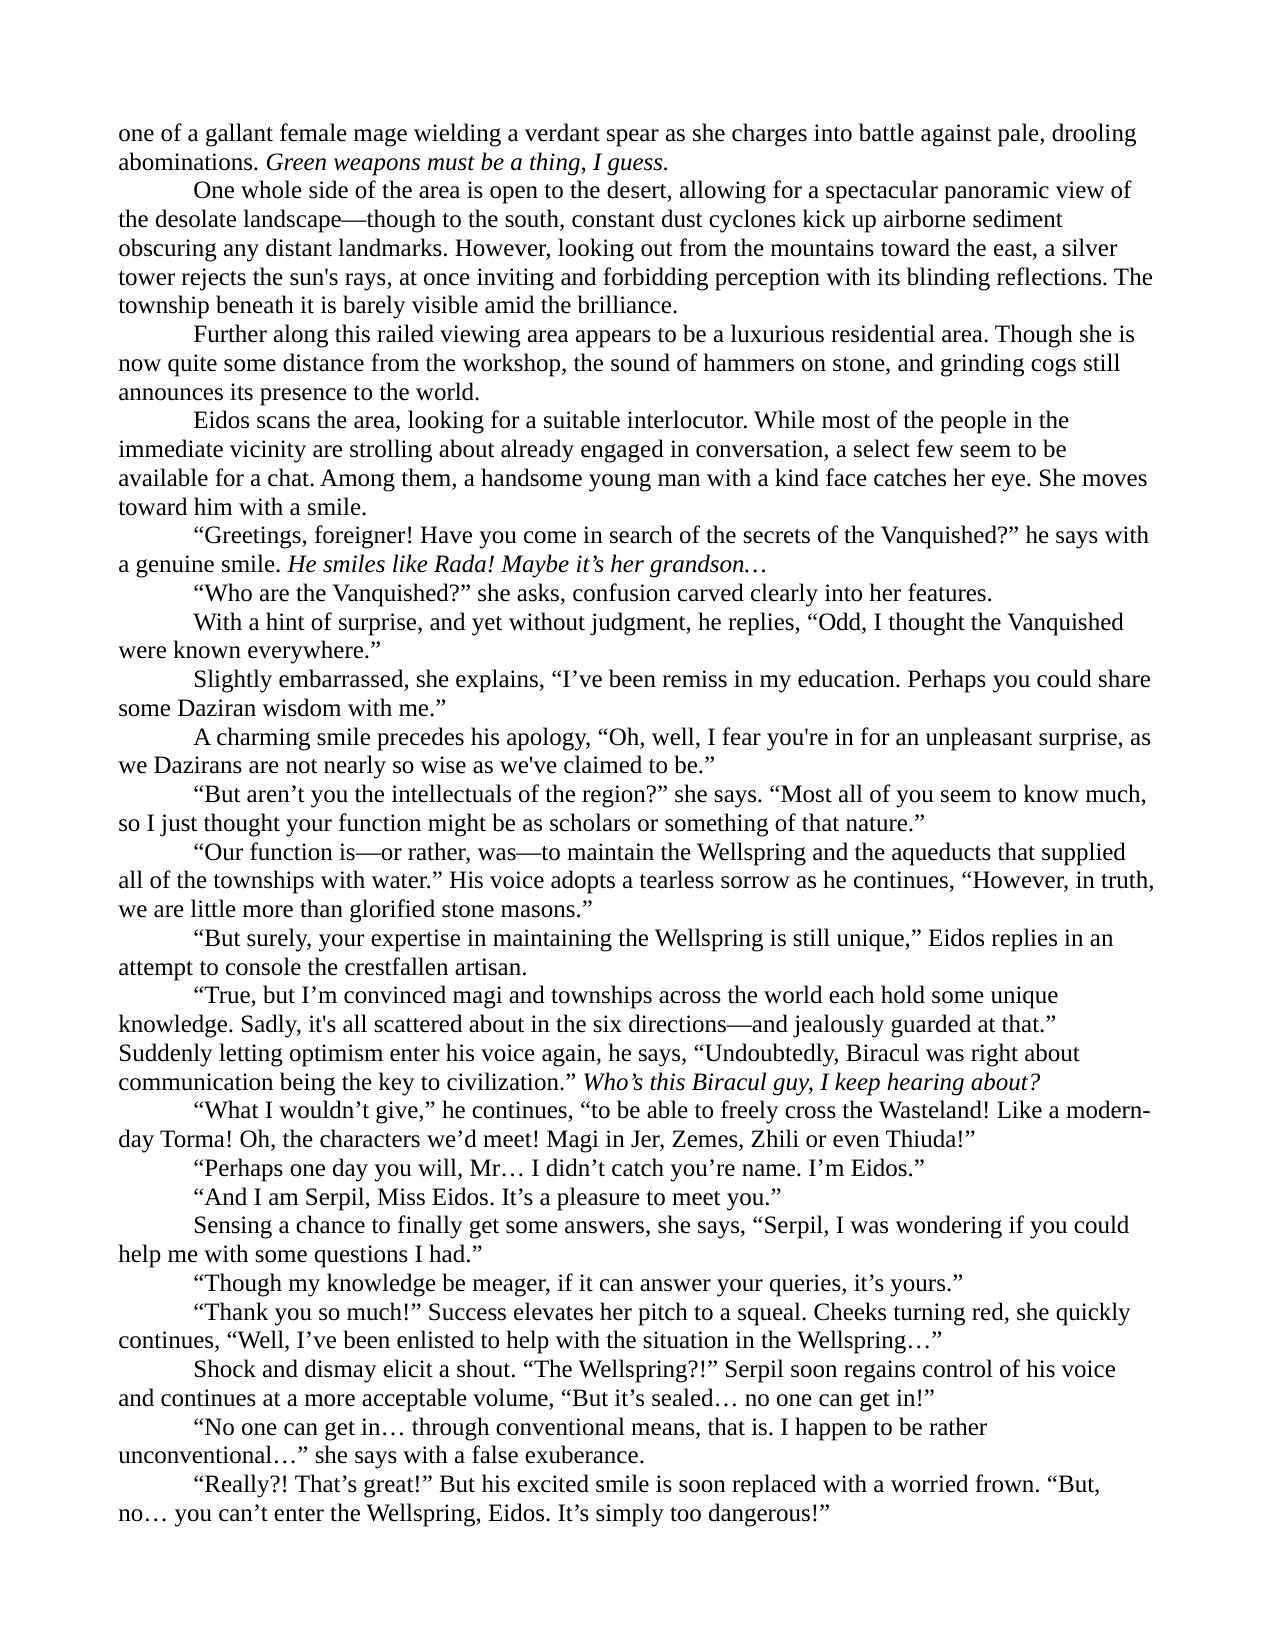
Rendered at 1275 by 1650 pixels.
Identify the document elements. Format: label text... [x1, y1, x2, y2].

text With a hint of surprise, and yet without judgment, he replies, “Odd, I thought the Vanquished were known everywhere.” [118, 607, 1157, 664]
text “But aren’t you the intellectuals of the region?” she says. “Most all of you seem to know much, so I just thought your function might be as scholars or something of that nature.” [118, 779, 1157, 837]
text one of a gallant female mage wielding a verdant spear as she charges into battle against pale, drooling abominations. Green weapons must be a thing, I guess. [118, 118, 1157, 176]
text Slightly embarrassed, she explains, “I’ve been remiss in my education. Perhaps you could share some Daziran wisdom with me.” [118, 664, 1157, 722]
text Eidos scans the area, looking for a suitable interlocutor. While most of the people in the immediate vicinity are strolling about already engaged in conversation, a select few seem to be available for a chat. Among them, a handsome young man with a kind face catches her eye. She moves toward him with a smile. [118, 406, 1157, 521]
text Sensing a chance to finally get some answers, she says, “Serpil, I was wondering if you could help me with some questions I had.” [118, 1211, 1157, 1268]
text “Who are the Vanquished?” she asks, confusion carved clearly into her features. [118, 578, 1157, 607]
text “And I am Serpil, Miss Eidos. It’s a pleasure to meet you.” [118, 1182, 1157, 1211]
text “Thank you so much!” Success elevates her pitch to a squeal. Cheeks turning red, she quickly continues, “Well, I’ve been enlisted to help with the situation in the Wellspring…” [118, 1297, 1157, 1354]
text Shock and dismay elicit a shout. “The Wellspring?!” Serpil soon regains control of his voice and continues at a more acceptable volume, “But it’s sealed… no one can get in!” [118, 1354, 1157, 1412]
text “But surely, your expertise in maintaining the Wellspring is still unique,” Eidos replies in an attempt to console the crestfallen artisan. [118, 923, 1157, 981]
text “Greetings, foreigner! Have you come in search of the secrets of the Vanquished?” he says with a genuine smile. He smiles like Rada! Maybe it’s her grandson… [118, 521, 1157, 578]
text “What I wouldn’t give,” he continues, “to be able to freely cross the Wasteland! Like a modern-day Torma! Oh, the characters we’d meet! Magi in Jer, Zemes, Zhili or even Thiuda!” [118, 1096, 1157, 1153]
text “Perhaps one day you will, Mr… I didn’t catch you’re name. I’m Eidos.” [118, 1153, 1157, 1182]
text One whole side of the area is open to the desert, allowing for a spectacular panoramic view of the desolate landscape—though to the south, constant dust cyclones kick up airborne sediment obscuring any distant landmarks. However, looking out from the mountains toward the east, a silver tower rejects the sun's rays, at once inviting and forbidding perception with its blinding reflections. The township beneath it is barely visible amid the brilliance. [118, 176, 1157, 319]
text “True, but I’m convinced magi and townships across the world each hold some unique knowledge. Sadly, it's all scattered about in the six directions—and jealously guarded at that.” Suddenly letting optimism enter his voice again, he says, “Undoubtedly, Biracul was right about communication being the key to civilization.” Who’s this Biracul guy, I keep hearing about? [118, 981, 1157, 1096]
text “No one can get in… through conventional means, that is. I happen to be rather unconventional…” she says with a false exuberance. [118, 1412, 1157, 1469]
text “Though my knowledge be meager, if it can answer your queries, it’s yours.” [118, 1268, 1157, 1297]
text A charming smile precedes his apology, “Oh, well, I fear you're in for an unpleasant surprise, as we Dazirans are not nearly so wise as we've claimed to be.” [118, 722, 1157, 779]
text Further along this railed viewing area appears to be a luxurious residential area. Though she is now quite some distance from the workshop, the sound of hammers on stone, and grinding cogs still announces its presence to the world. [118, 319, 1157, 406]
text “Really?! That’s great!” But his excited smile is soon replaced with a worried frown. “But, no… you can’t enter the Wellspring, Eidos. It’s simply too dangerous!” [118, 1469, 1157, 1527]
text “Our function is—or rather, was—to maintain the Wellspring and the aqueducts that supplied all of the townships with water.” His voice adopts a tearless sorrow as he continues, “However, in truth, we are little more than glorified stone masons.” [118, 837, 1157, 923]
